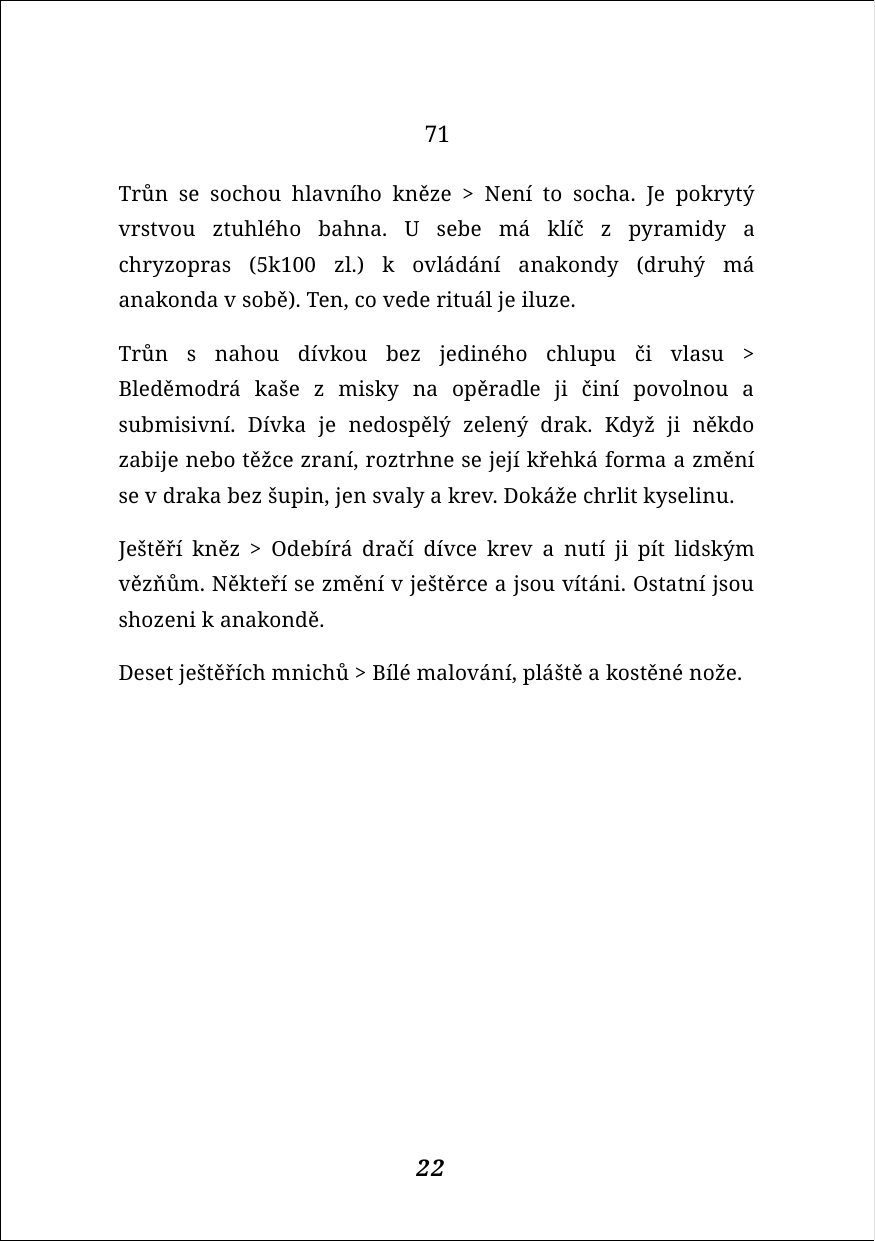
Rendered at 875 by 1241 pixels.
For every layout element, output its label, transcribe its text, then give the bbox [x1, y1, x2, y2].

text Trůn se sochou hlavního kněze > Není to socha. Je pokrytý vrstvou ztuhlého bahna. U sebe má klíč z pyramidy a chryzopras (5k100 zl.) k ovládání anakondy (druhý má anakonda v sobě). Ten, co vede rituál je iluze. [118, 179, 756, 314]
text Deset ještěřích mnichů > Bílé malování, pláště a kostěné nože. [118, 658, 756, 687]
text Ještěří kněz > Odebírá dračí dívce krev a nutí ji pít lidským vězňům. Někteří se změní v ještěrce a jsou vítáni. Ostatní jsou shozeni k anakondě. [118, 534, 756, 633]
text Trůn s nahou dívkou bez jediného chlupu či vlasu > Bleděmodrá kaše z misky na opěradle ji činí povolnou a submisivní. Dívka je nedospělý zelený drak. Když ji někdo zabije nebo těžce zraní, roztrhne se její křehká forma a změní se v draka bez šupin, jen svaly a krev. Dokáže chrlit kyselinu. [118, 339, 756, 509]
